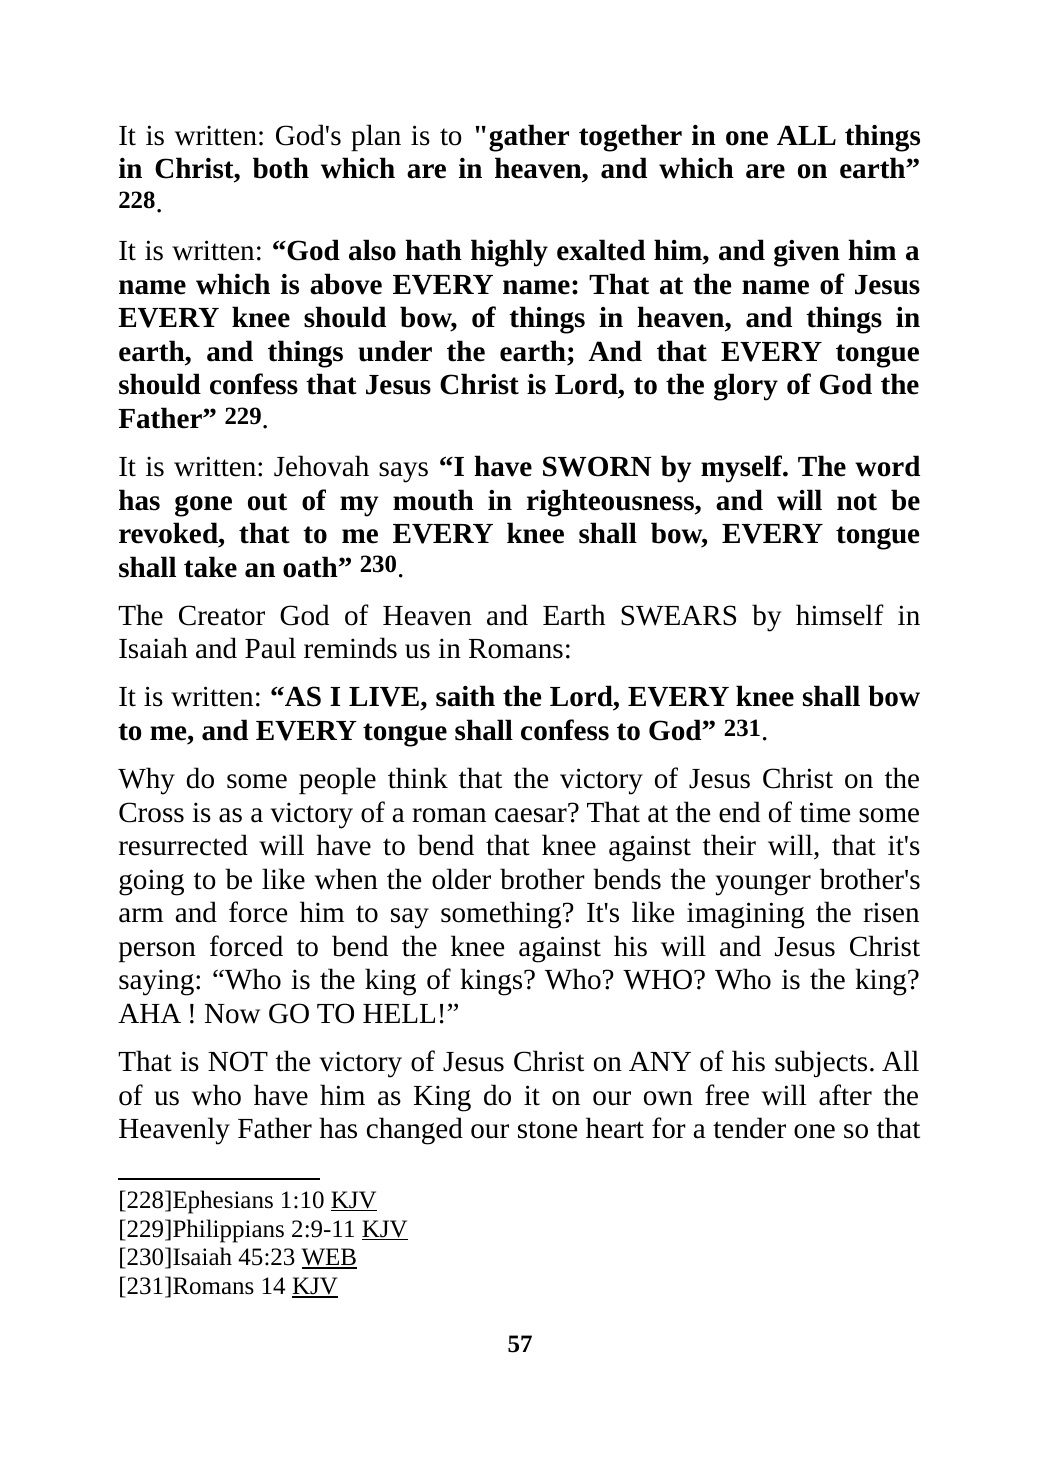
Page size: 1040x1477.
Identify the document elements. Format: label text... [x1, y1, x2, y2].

text Isaiah 45:23 WEB [118, 1242, 921, 1271]
text It is written: God's plan is to "gather together in one ALL things in Christ, both which are in heaven, and which are on earth” . [118, 118, 921, 219]
text Philippians 2:9-11 KJV [118, 1214, 921, 1242]
text It is written: “AS I LIVE, saith the Lord, EVERY knee shall bow to me, and EVERY tongue shall confess to God” . [118, 679, 921, 747]
text It is written: Jehovah says “I have SWORN by myself. The word has gone out of my mouth in righteousness, and will not be revoked, that to me EVERY knee shall bow, EVERY tongue shall take an oath” . [118, 449, 921, 583]
text Romans 14 KJV [118, 1271, 921, 1300]
text Ephesians 1:10 KJV [118, 1185, 921, 1214]
text Why do some people think that the victory of Jesus Christ on the Cross is as a victory of a roman caesar? That at the end of time some resurrected will have to bend that knee against their will, that it's going to be like when the older brother bends the younger brother's arm and force him to say something? It's like imagining the risen person forced to bend the knee against his will and Jesus Christ saying: “Who is the king of kings? Who? WHO? Who is the king? AHA ! Now GO TO HELL!” [118, 761, 921, 1029]
text It is written: “God also hath highly exalted him, and given him a name which is above EVERY name: That at the name of Jesus EVERY knee should bow, of things in heaven, and things in earth, and things under the earth; And that EVERY tongue should confess that Jesus Christ is Lord, to the glory of God the Father” . [118, 233, 921, 434]
text That is NOT the victory of Jesus Christ on ANY of his subjects. All of us who have him as King do it on our own free will after the Heavenly Father has changed our stone heart for a tender one so that [118, 1044, 921, 1145]
text The Creator God of Heaven and Earth SWEARS by himself in Isaiah and Paul reminds us in Romans: [118, 598, 921, 665]
